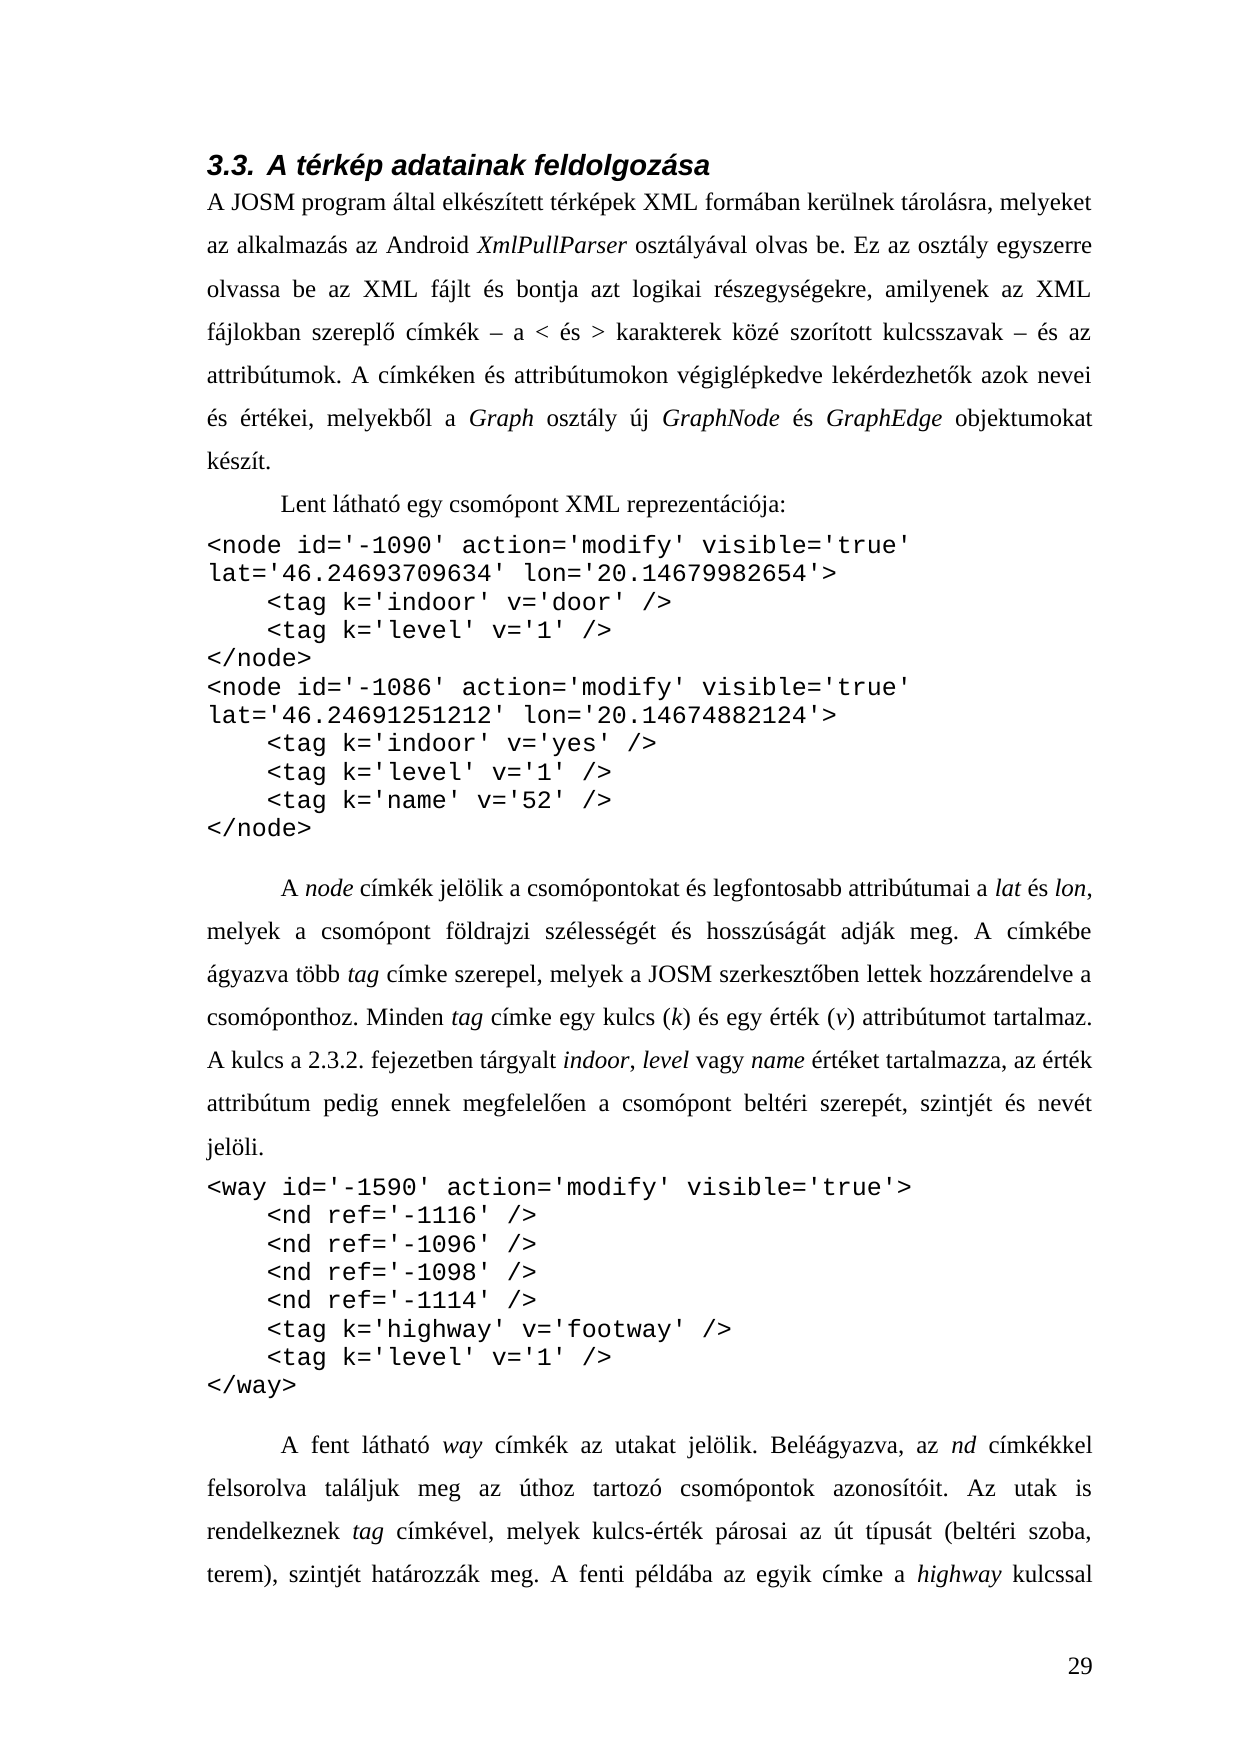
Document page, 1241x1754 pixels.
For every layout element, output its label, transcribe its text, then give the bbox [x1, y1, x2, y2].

subtitle A térkép adatainak feldolgozása [207, 148, 1093, 181]
text A node címkék jelölik a csomópontokat és legfontosabb attribútumai a lat és lon, melyek a csomópont földrajzi szélességét és hosszúságát adják meg. A címkébe ágyazva több tag címke szerepel, melyek a JOSM szerkesztőben lettek hozzárendelve a csomóponthoz. Minden tag címke egy kulcs (k) és egy érték (v) attribútumot tartalmaz. A kulcs a 2.3.2. fejezetben tárgyalt indoor, level vagy name értéket tartalmazza, az érték attribútum pedig ennek megfelelően a csomópont beltéri szerepét, szintjét és nevét jelöli. [207, 873, 1093, 1160]
table_header <node id='-1090' action='modify' visible='true' lat='46.24693709634' lon='20.14679982654'> <tag k='indoor' v='door' /> <tag k='level' v='1' /> </node> <node id='-1086' action='modify' visible='true' lat='46.24691251212' lon='20.14674882124'> <tag k='indoor' v='yes' /> <tag k='level' v='1' /> <tag k='name' v='52' /> </node> [207, 533, 1093, 873]
table_header <way id='-1590' action='modify' visible='true'> <nd ref='-1116' /> <nd ref='-1096' /> <nd ref='-1098' /> <nd ref='-1114' /> <tag k='highway' v='footway' /> <tag k='level' v='1' /> </way> [207, 1175, 1093, 1430]
text Lent látható egy csomópont XML reprezentációja: [207, 489, 1093, 518]
text A JOSM program által elkészített térképek XML formában kerülnek tárolásra, melyeket az alkalmazás az Android XmlPullParser osztályával olvas be. Ez az osztály egyszerre olvassa be az XML fájlt és bontja azt logikai részegységekre, amilyenek az XML fájlokban szereplő címkék – a < és > karakterek közé szorított kulcsszavak – és az attribútumok. A címkéken és attribútumokon végiglépkedve lekérdezhetők azok nevei és értékei, melyekből a Graph osztály új GraphNode és GraphEdge objektumokat készít. [207, 187, 1093, 475]
text A fent látható way címkék az utakat jelölik. Beléágyazva, az nd címkékkel felsorolva találjuk meg az úthoz tartozó csomópontok azonosítóit. Az utak is rendelkeznek tag címkével, melyek kulcs-érték párosai az út típusát (beltéri szoba, terem), szintjét határozzák meg. A fenti példába az egyik címke a highway kulcssal [207, 1430, 1093, 1588]
